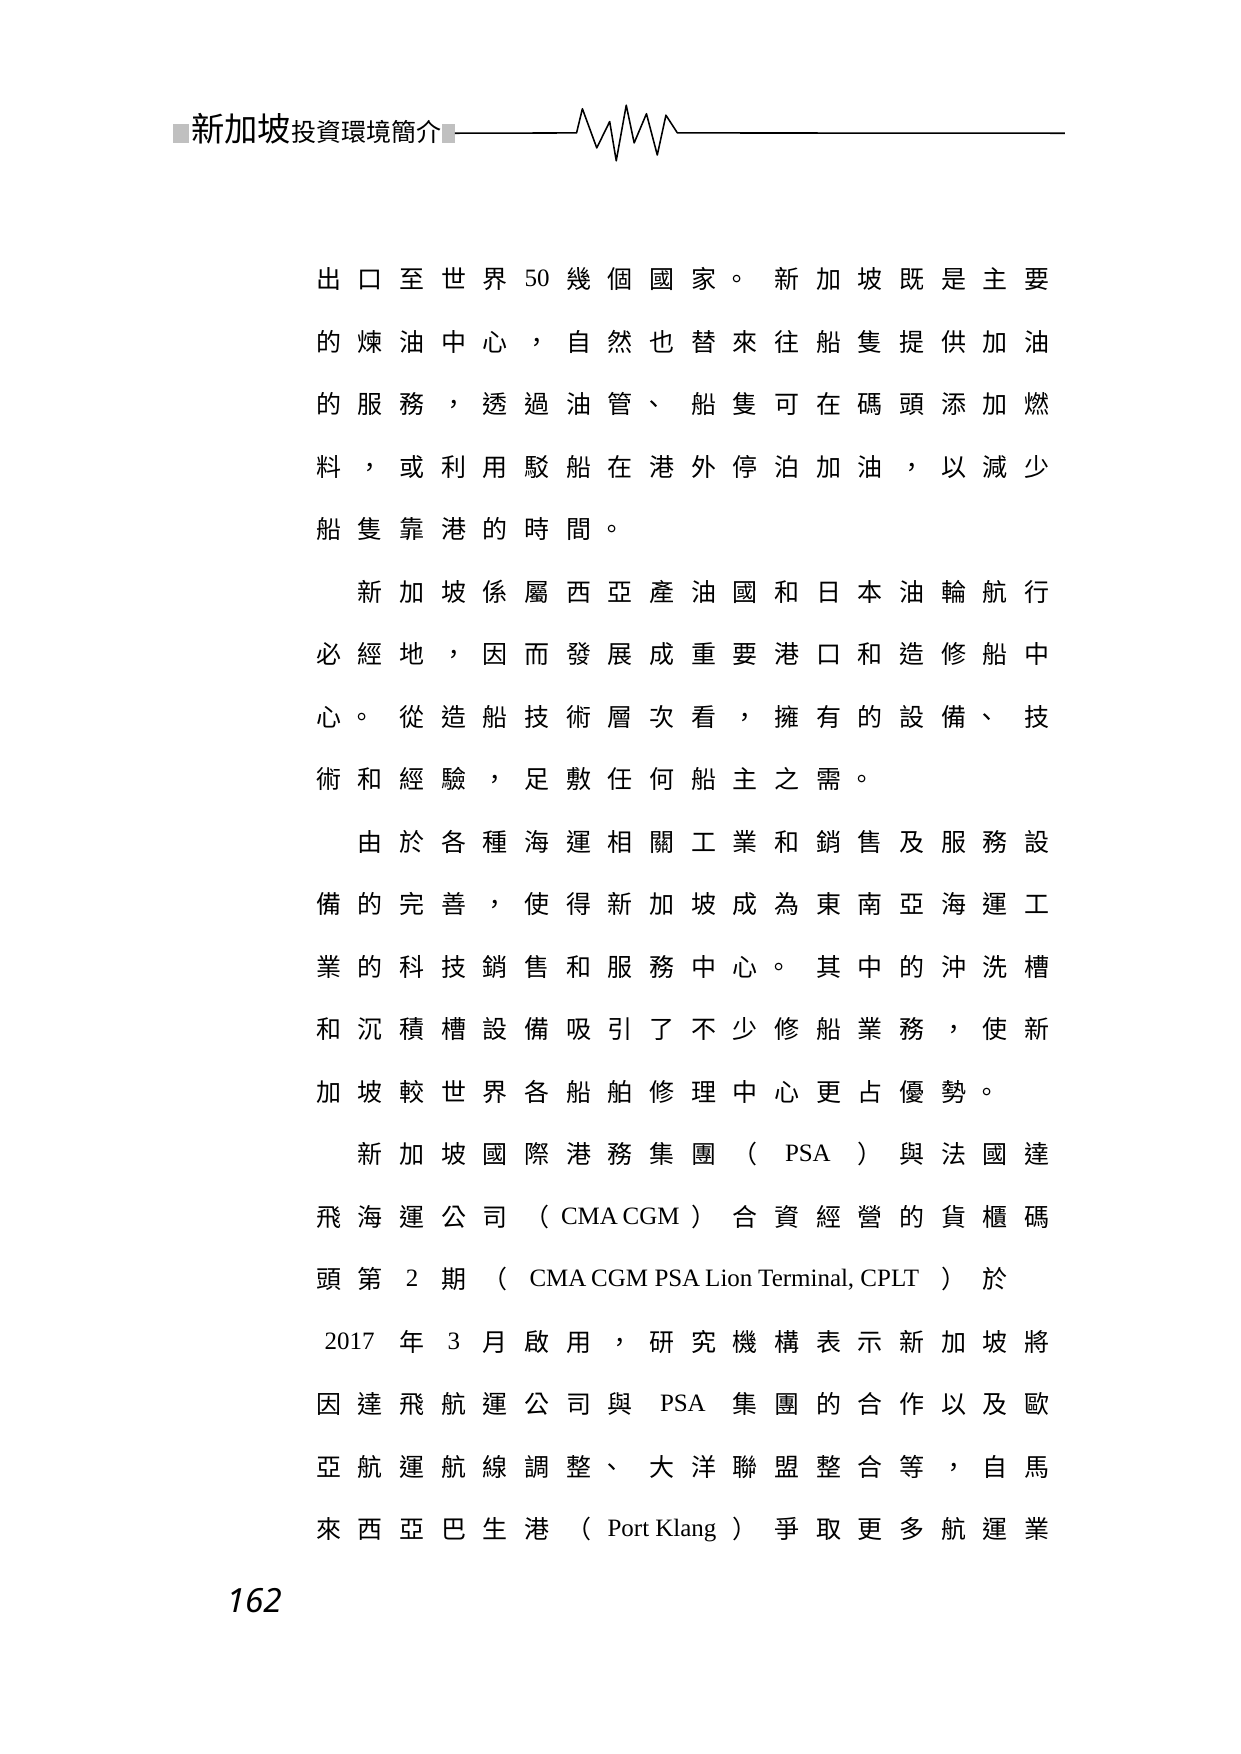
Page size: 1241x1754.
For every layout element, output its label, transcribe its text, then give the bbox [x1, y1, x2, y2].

text 出口至世界50幾個國家。新加坡既是主要的煉油中心，自然也替來往船隻提供加油的服務，透過油管、船隻可在碼頭添加燃料，或利用駁船在港外停泊加油，以減少船隻靠港的時間。 [281, 236, 1058, 549]
text 新加坡國際港務集團（PSA）與法國達飛海運公司（CMA CGM）合資經營的貨櫃碼頭第2期（CMA CGM PSA Lion Terminal, CPLT）於2017年3月啟用，研究機構表示新加坡將因達飛航運公司與PSA集團的合作以及歐亞航運航線調整、大洋聯盟整合等，自馬來西亞巴生港（Port Klang）爭取更多航運業 [281, 1111, 1058, 1549]
text 由於各種海運相關工業和銷售及服務設備的完善，使得新加坡成為東南亞海運工業的科技銷售和服務中心。其中的沖洗槽和沉積槽設備吸引了不少修船業務，使新加坡較世界各船舶修理中心更占優勢。 [281, 799, 1058, 1111]
text 新加坡係屬西亞產油國和日本油輪航行必經地，因而發展成重要港口和造修船中心。從造船技術層次看，擁有的設備、技術和經驗，足敷任何船主之需。 [281, 549, 1058, 799]
